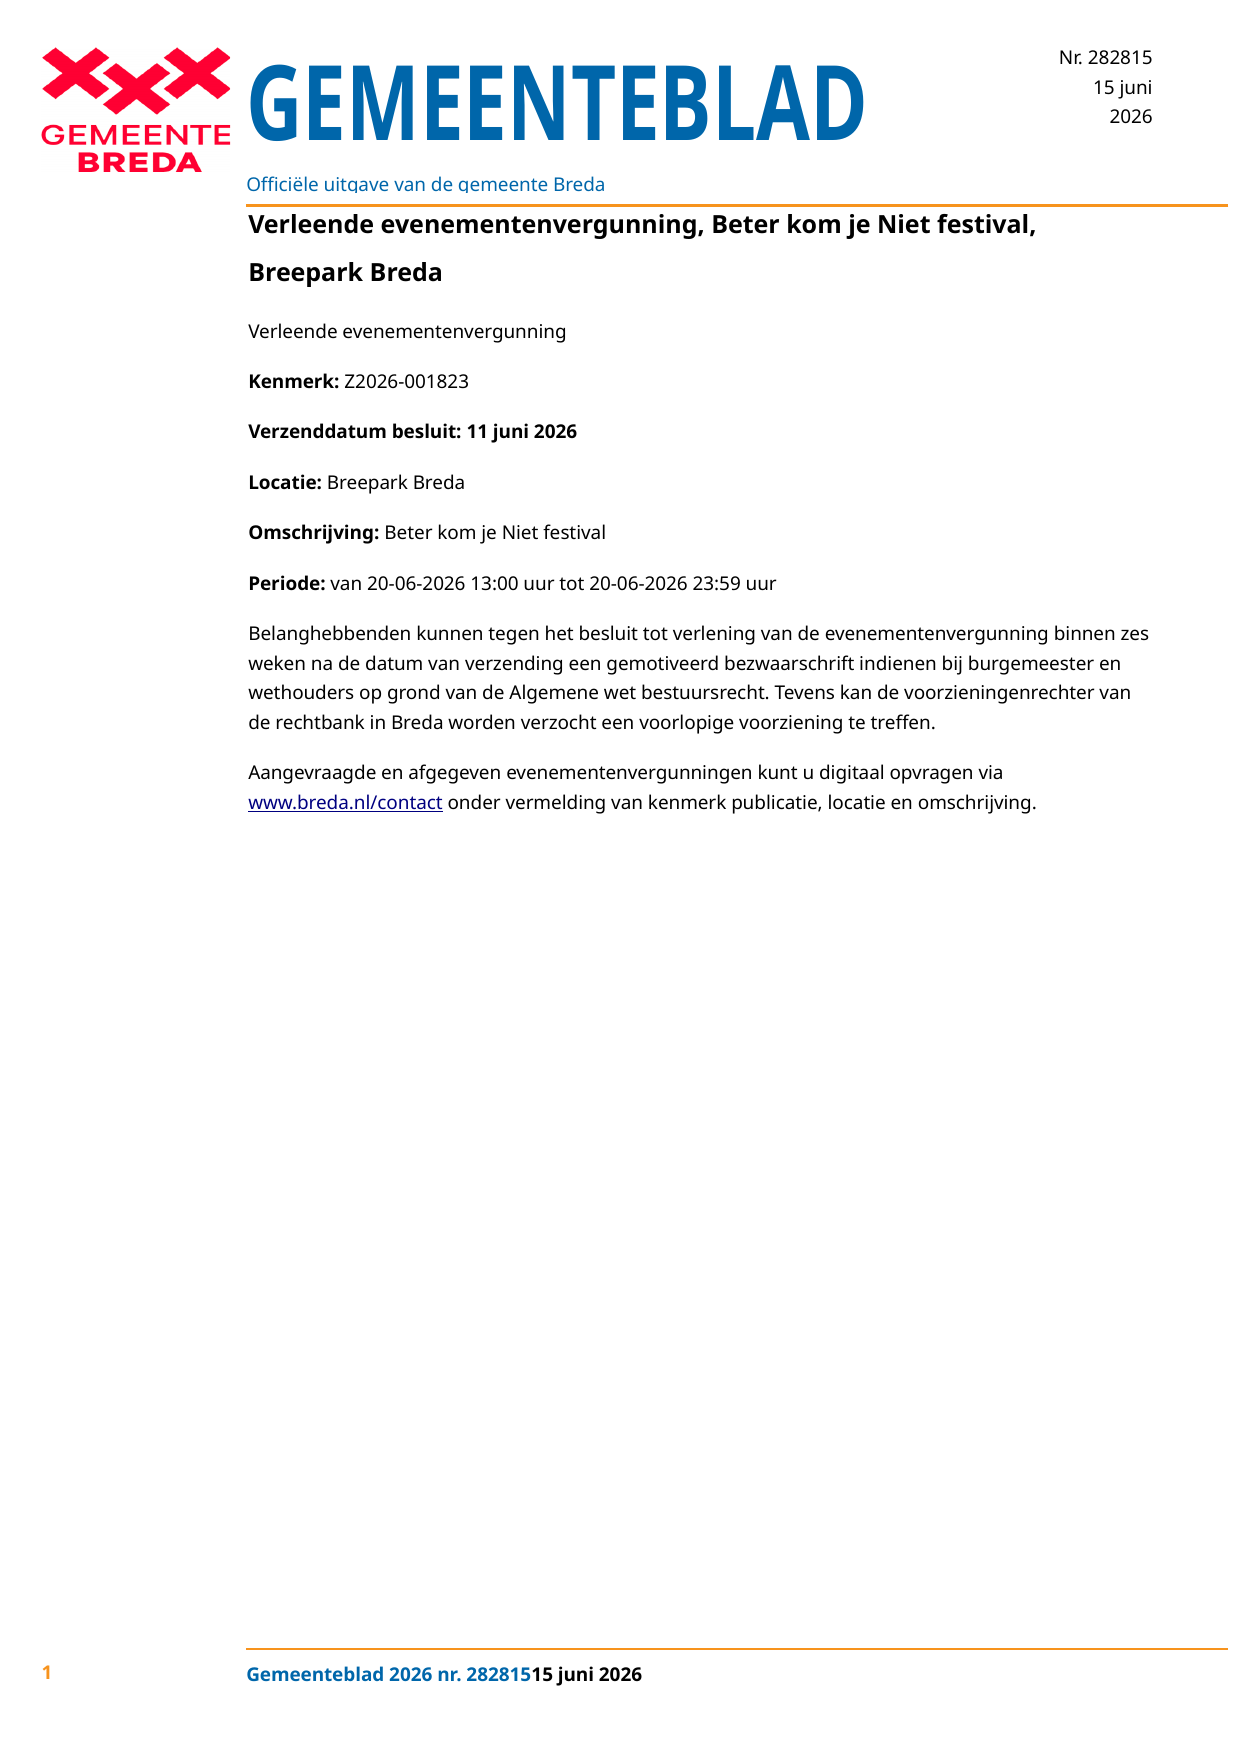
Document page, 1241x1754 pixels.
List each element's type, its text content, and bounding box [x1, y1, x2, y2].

text Omschrijving: Beter kom je Niet festival [248, 519, 1152, 545]
text Verleende evenementenvergunning, Beter kom je Niet festival, Breepark Breda [248, 207, 1152, 288]
text Aangevraagde en afgegeven evenementenvergunningen kunt u digitaal opvragen via www.breda.nl/contact onder vermelding van kenmerk publicatie, locatie en omschrijving. [248, 759, 1152, 815]
picture [41, 47, 231, 172]
text Verleende evenementenvergunning [248, 318, 1152, 344]
text Verzenddatum besluit: 11 juni 2026 [248, 419, 1152, 444]
text Locatie: Breepark Breda [248, 469, 1152, 495]
text Kenmerk: Z2026-001823 [248, 368, 1152, 394]
text Belanghebbenden kunnen tegen het besluit tot verlening van de evenementenvergunning binnen zes weken na de datum van verzending een gemotiveerd bezwaarschrift indienen bij burgemeester en wethouders op grond van de Algemene wet bestuursrecht. Tevens kan de voorzieningenrechter van de rechtbank in Breda worden verzocht een voorlopige voorziening te treffen. [248, 620, 1152, 735]
text Periode: van 20-06-2026 13:00 uur tot 20-06-2026 23:59 uur [248, 570, 1152, 596]
